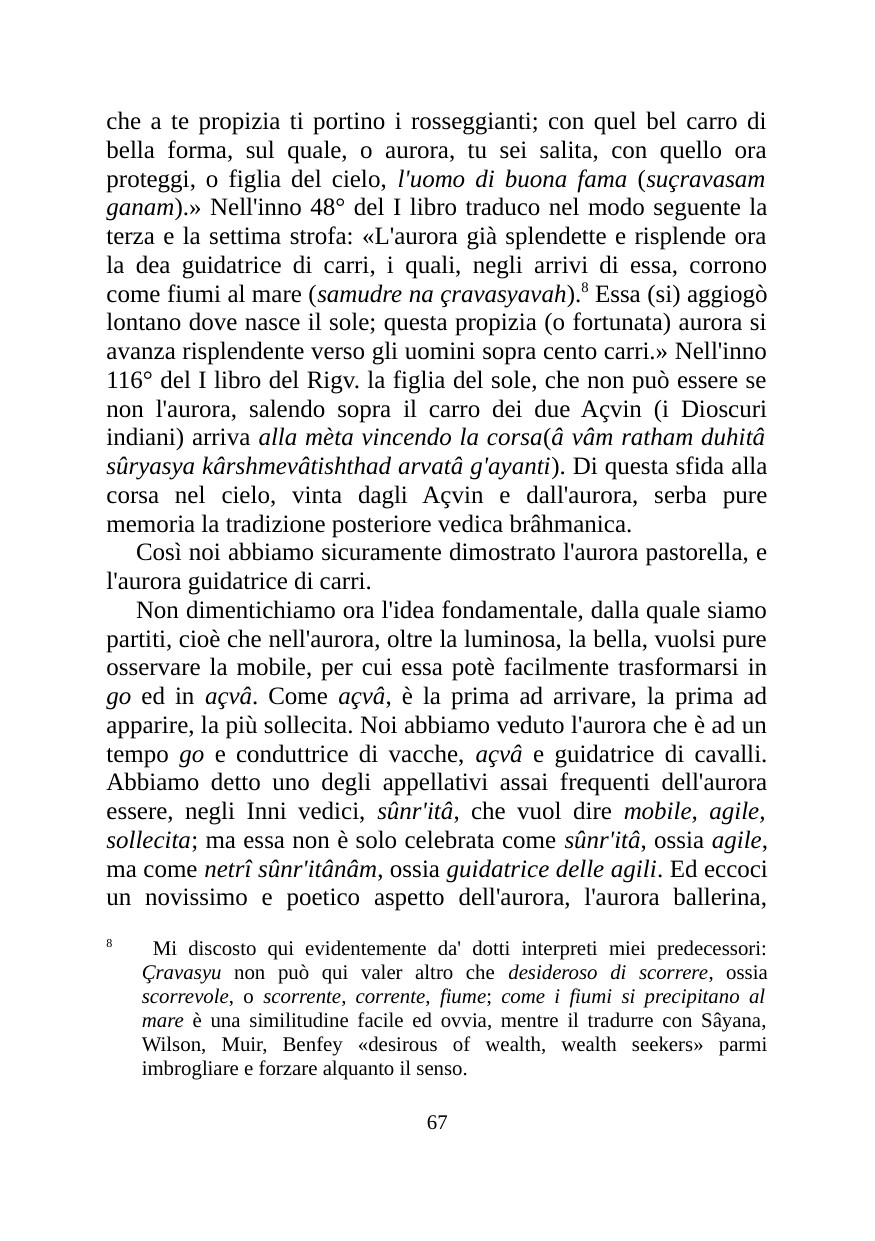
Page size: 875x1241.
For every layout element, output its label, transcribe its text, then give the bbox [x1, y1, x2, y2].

text che a te propizia ti portino i rosseggianti; con quel bel carro di bella forma, sul quale, o aurora, tu sei salita, con quello ora proteggi, o figlia del cielo, l'uomo di buona fama (suçravasam ganam).» Nell'inno 48° del I libro traduco nel modo seguente la terza e la settima strofa: «L'aurora già splendette e risplende ora la dea guidatrice di carri, i quali, negli arrivi di essa, corrono come fiumi al mare (samudre na çravasyavah). Essa (si) aggiogò lontano dove nasce il sole; questa propizia (o fortunata) aurora si avanza risplendente verso gli uomini sopra cento carri.» Nell'inno 116° del I libro del Rigv. la figlia del sole, che non può essere se non l'aurora, salendo sopra il carro dei due Açvin (i Dioscuri indiani) arriva alla mèta vincendo la corsa(â vâm ratham duhitâ sûryasya kârshmevâtishthad arvatâ g'ayanti). Di questa sfida alla corsa nel cielo, vinta dagli Açvin e dall'aurora, serba pure memoria la tradizione posteriore vedica brâhmanica. [106, 106, 768, 537]
text Mi discosto qui evidentemente da' dotti interpreti miei predecessori: Çravasyu non può qui valer altro che desideroso di scorrere, ossia scorrevole, o scorrente, corrente, fiume; come i fiumi si precipitano al mare è una similitudine facile ed ovvia, mentre il tradurre con Sâyana, Wilson, Muir, Benfey «desirous of wealth, wealth seekers» parmi imbrogliare e forzare alquanto il senso. [106, 936, 768, 1080]
text Così noi abbiamo sicuramente dimostrato l'aurora pastorella, e l'aurora guidatrice di carri. [106, 537, 768, 595]
text Non dimentichiamo ora l'idea fondamentale, dalla quale siamo partiti, cioè che nell'aurora, oltre la luminosa, la bella, vuolsi pure osservare la mobile, per cui essa potè facilmente trasformarsi in go ed in açvâ. Come açvâ, è la prima ad arrivare, la prima ad apparire, la più sollecita. Noi abbiamo veduto l'aurora che è ad un tempo go e conduttrice di vacche, açvâ e guidatrice di cavalli. Abbiamo detto uno degli appellativi assai frequenti dell'aurora essere, negli Inni vedici, sûnr'itâ, che vuol dire mobile, agile, sollecita; ma essa non è solo celebrata come sûnr'itâ, ossia agile, ma come netrî sûnr'itânâm, ossia guidatrice delle agili. Ed eccoci un novissimo e poetico aspetto dell'aurora, l'aurora ballerina, [106, 595, 768, 911]
